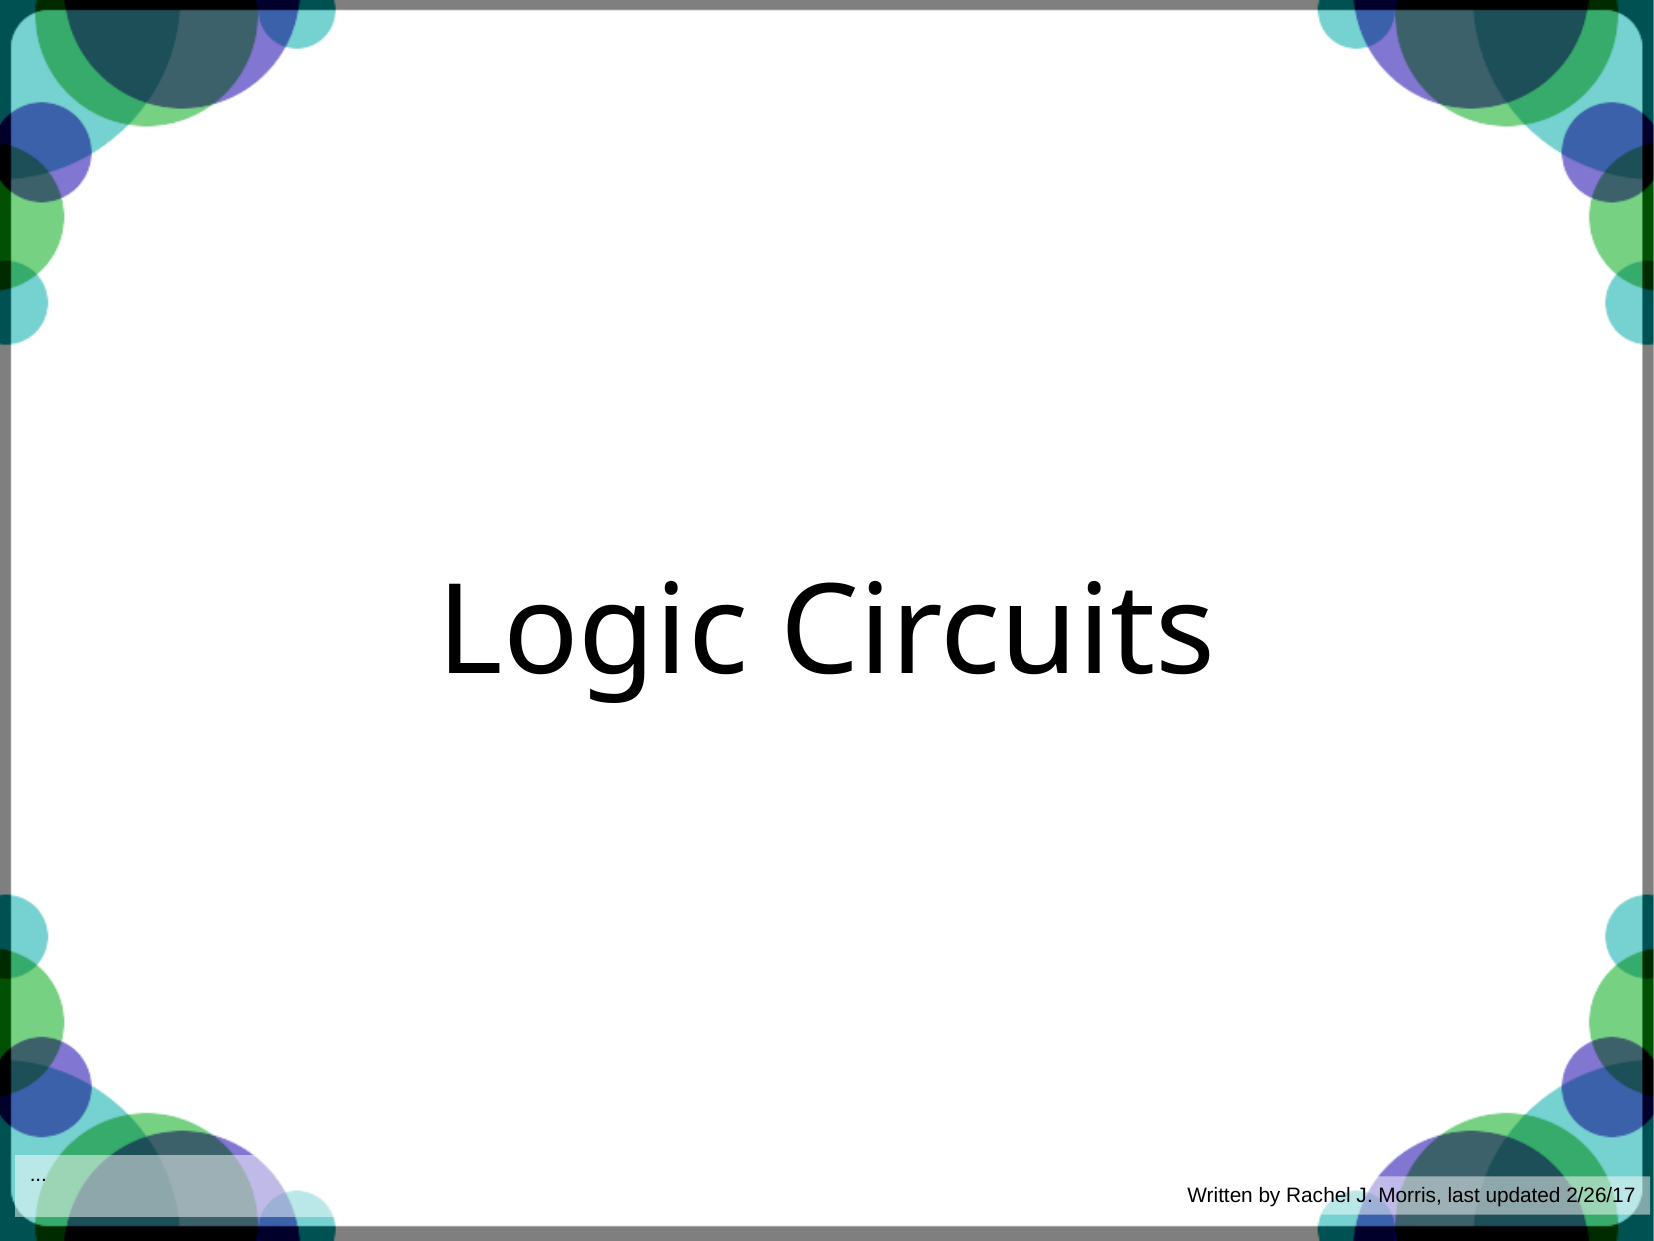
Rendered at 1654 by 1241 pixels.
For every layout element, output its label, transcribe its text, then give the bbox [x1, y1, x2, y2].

text_box ... [15, 1155, 766, 1217]
title Logic Circuits [82, 415, 1571, 836]
picture [0, 0, 1654, 1241]
text_box Written by Rachel J. Morris, last updated 2/26/17 [840, 1176, 1651, 1215]
